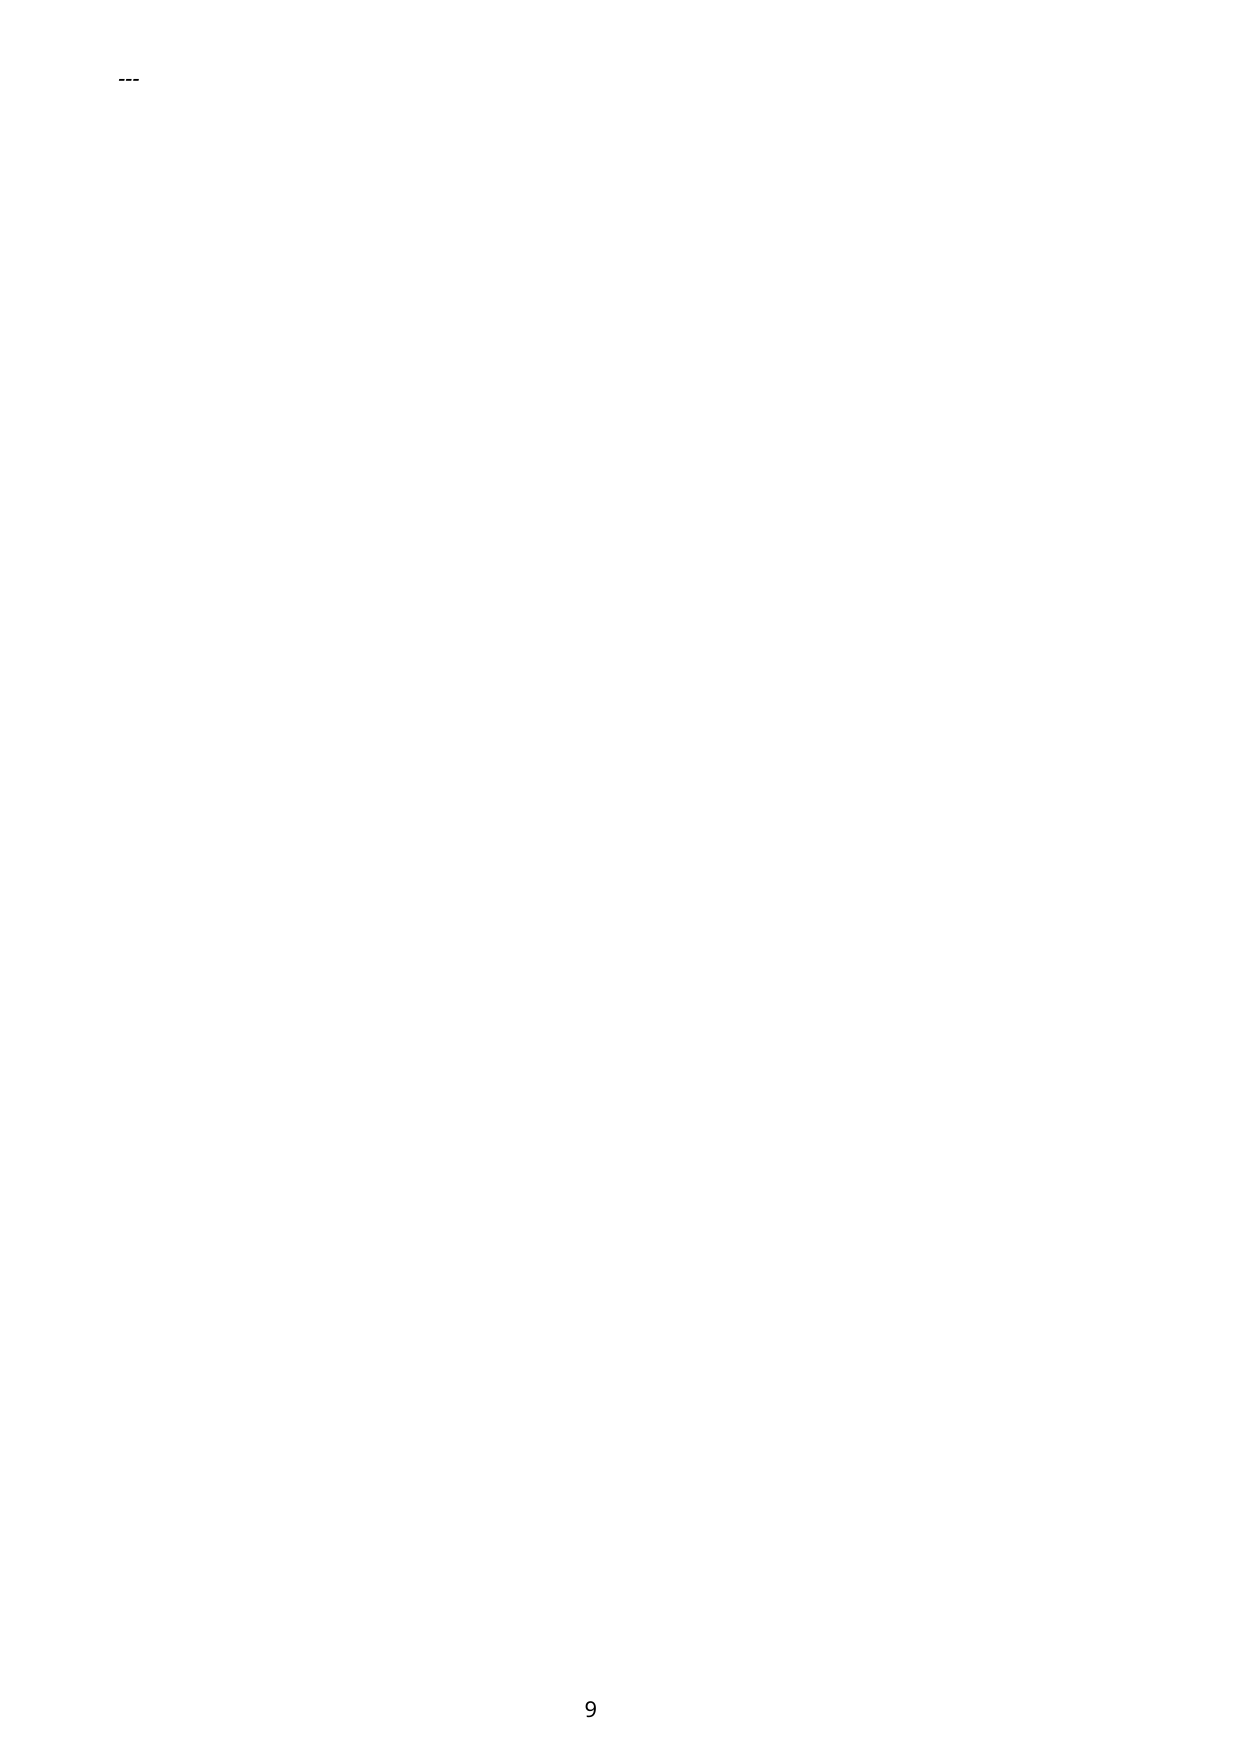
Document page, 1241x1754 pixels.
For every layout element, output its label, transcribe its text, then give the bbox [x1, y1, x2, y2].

text --- [118, 59, 1181, 93]
